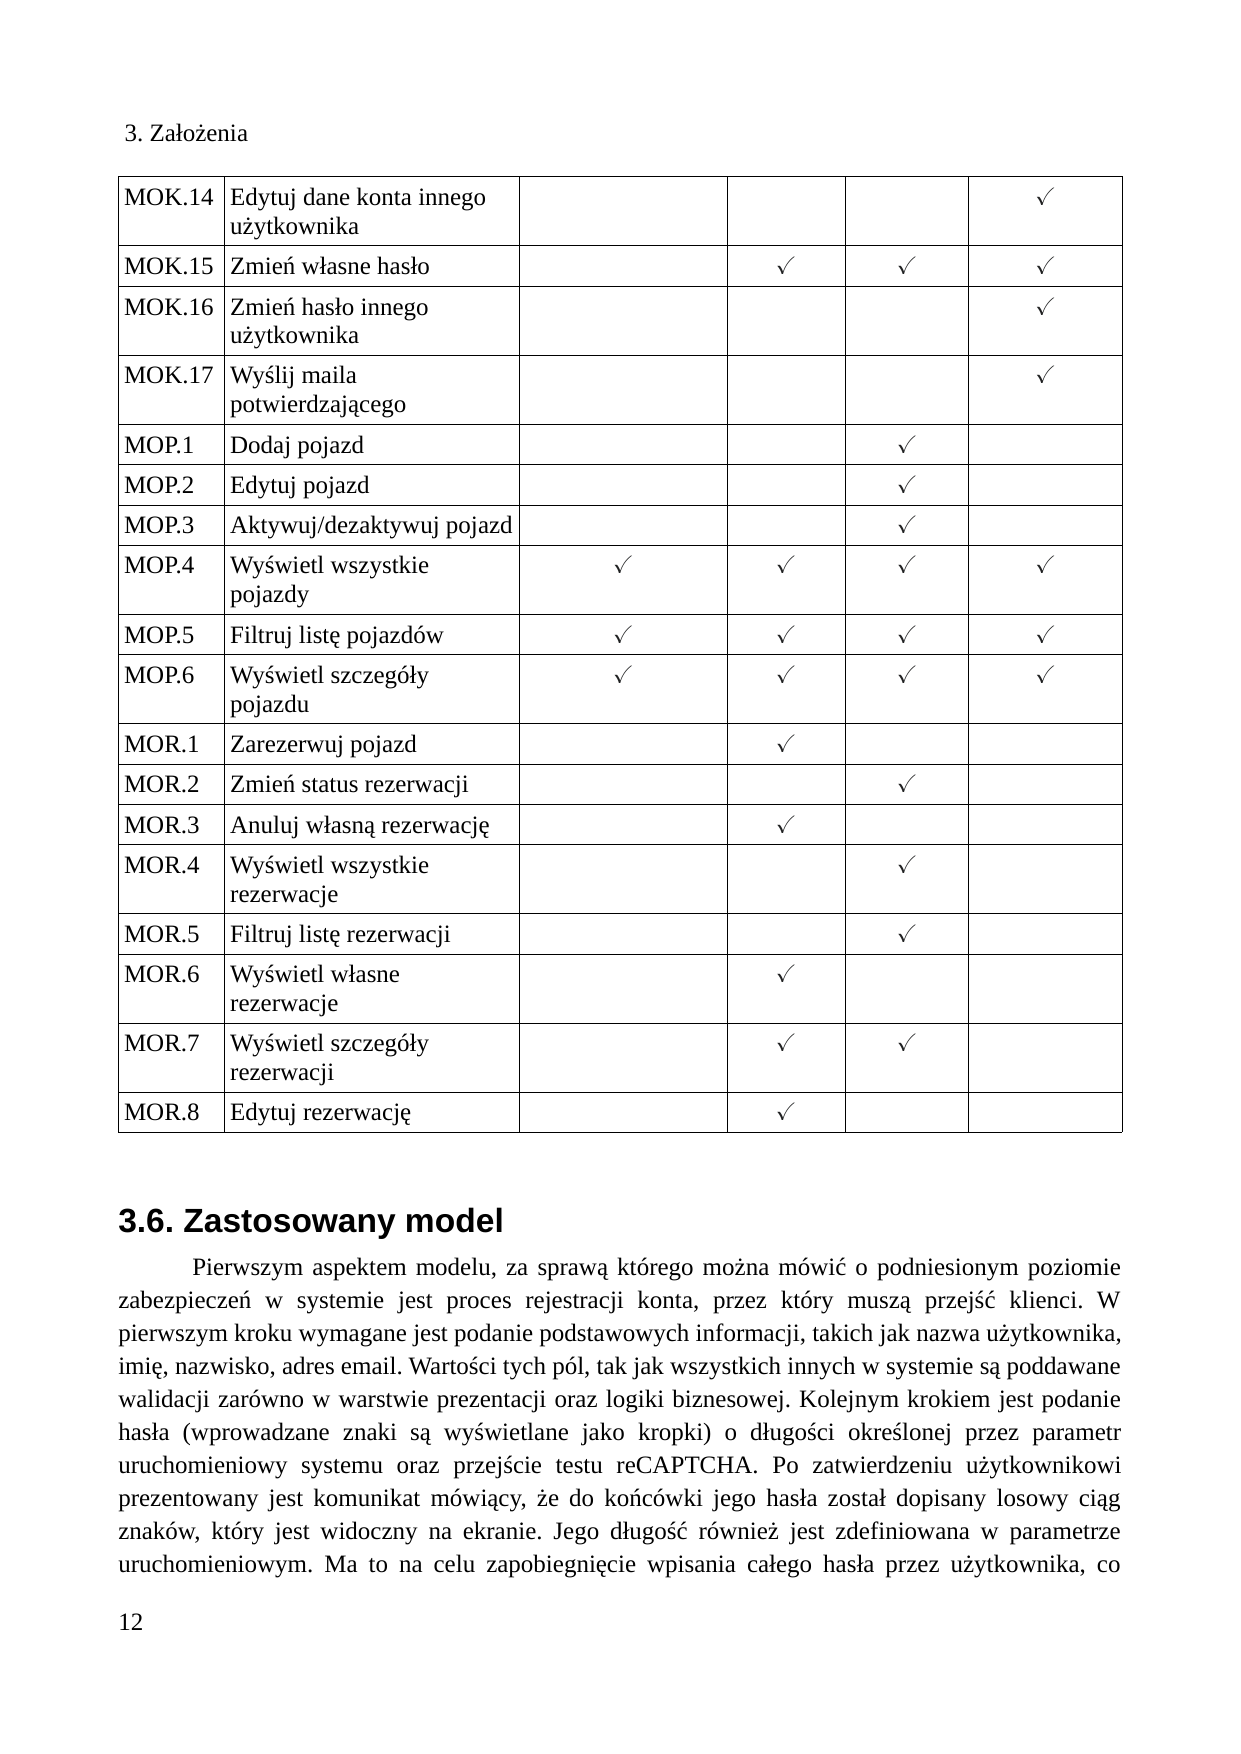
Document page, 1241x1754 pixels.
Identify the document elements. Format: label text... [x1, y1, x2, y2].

table_cell ✓ [728, 615, 845, 654]
table_cell [520, 914, 727, 953]
table_cell [520, 765, 727, 804]
table_cell MOK.14 [119, 177, 224, 245]
table_cell Edytuj rezerwację [225, 1093, 519, 1132]
table_cell MOR.2 [119, 765, 224, 804]
table_cell [520, 177, 727, 245]
table_cell Zmień status rezerwacji [225, 765, 519, 804]
table_cell ✓ [520, 655, 727, 723]
table_cell MOR.8 [119, 1093, 224, 1132]
table_cell ✓ [728, 1024, 845, 1092]
table_cell [846, 287, 968, 355]
table_cell MOR.7 [119, 1024, 224, 1092]
table_cell MOR.5 [119, 914, 224, 953]
table_cell [728, 765, 845, 804]
table_cell MOP.5 [119, 615, 224, 654]
text Pierwszym aspektem modelu, za sprawą którego można mówić o podniesionym poziomie zabezpieczeń w systemie jest proces rejestracji konta, przez który muszą przejść klienci. W pierwszym kroku wymagane jest podanie podstawowych informacji, takich jak nazwa użytkownika, imię, nazwisko, adres email. Wartości tych pól, tak jak wszystkich innych w systemie są poddawane walidacji zarówno w warstwie prezentacji oraz logiki biznesowej. Kolejnym krokiem jest podanie hasła (wprowadzane znaki są wyświetlane jako kropki) o długości określonej przez parametr uruchomieniowy systemu oraz przejście testu reCAPTCHA. Po zatwierdzeniu użytkownikowi prezentowany jest komunikat mówiący, że do końcówki jego hasła został dopisany losowy ciąg znaków, który jest widoczny na ekranie. Jego długość również jest zdefiniowana w parametrze uruchomieniowym. Ma to na celu zapobiegnięcie wpisania całego hasła przez użytkownika, co [118, 1252, 1122, 1578]
table_cell [520, 506, 727, 545]
table_cell ✓ [846, 546, 968, 614]
table_cell ✓ [520, 546, 727, 614]
table_cell ✓ [728, 955, 845, 1023]
table_cell ✓ [728, 546, 845, 614]
table_cell Wyświetl szczegóły pojazdu [225, 655, 519, 723]
table_cell Zarezerwuj pojazd [225, 724, 519, 763]
table_cell [728, 287, 845, 355]
table_cell [520, 1024, 727, 1092]
table_cell MOP.1 [119, 425, 224, 464]
table_cell [728, 506, 845, 545]
table_cell ✓ [846, 425, 968, 464]
table_cell [728, 845, 845, 913]
table_cell [728, 356, 845, 424]
table_cell Wyświetl wszystkie pojazdy [225, 546, 519, 614]
table_cell Zmień własne hasło [225, 246, 519, 286]
table_cell [969, 955, 1122, 1023]
table_cell ✓ [520, 615, 727, 654]
table_cell [846, 356, 968, 424]
table_cell ✓ [969, 177, 1122, 245]
table_cell ✓ [969, 546, 1122, 614]
table_cell ✓ [728, 805, 845, 844]
table_cell Filtruj listę rezerwacji [225, 914, 519, 953]
table_cell ✓ [969, 655, 1122, 723]
table_cell [969, 1024, 1122, 1092]
subtitle 3.6. Zastosowany model [118, 1201, 1122, 1239]
table_cell [846, 1093, 968, 1132]
table_cell [520, 724, 727, 763]
table_cell ✓ [846, 914, 968, 953]
table_cell ✓ [969, 356, 1122, 424]
table_cell [728, 425, 845, 464]
table_cell [969, 765, 1122, 804]
table_cell [728, 177, 845, 245]
table_cell ✓ [846, 465, 968, 504]
table_cell [520, 955, 727, 1023]
table_cell [969, 425, 1122, 464]
table_cell Aktywuj/dezaktywuj pojazd [225, 506, 519, 545]
table_cell ✓ [969, 615, 1122, 654]
table_cell [969, 465, 1122, 504]
table_cell Wyświetl własne rezerwacje [225, 955, 519, 1023]
table_cell ✓ [728, 655, 845, 723]
table_cell Anuluj własną rezerwację [225, 805, 519, 844]
table_cell [846, 955, 968, 1023]
table_cell [969, 914, 1122, 953]
table_cell [969, 724, 1122, 763]
table_cell [520, 845, 727, 913]
table_cell Edytuj dane konta innego użytkownika [225, 177, 519, 245]
table_cell [969, 1093, 1122, 1132]
table_cell ✓ [846, 765, 968, 804]
table_cell MOK.16 [119, 287, 224, 355]
table_cell [728, 914, 845, 953]
table_cell [846, 805, 968, 844]
table_cell [520, 805, 727, 844]
table_cell Dodaj pojazd [225, 425, 519, 464]
table_cell [520, 1093, 727, 1132]
table_cell ✓ [846, 1024, 968, 1092]
table_cell ✓ [846, 655, 968, 723]
table_cell Filtruj listę pojazdów [225, 615, 519, 654]
table_cell [846, 724, 968, 763]
table_cell ✓ [846, 506, 968, 545]
table_cell MOP.6 [119, 655, 224, 723]
table_cell ✓ [846, 615, 968, 654]
table_cell [520, 356, 727, 424]
table_cell Wyślij maila potwierdzającego [225, 356, 519, 424]
table_cell [969, 805, 1122, 844]
table_cell MOK.17 [119, 356, 224, 424]
table_cell MOR.1 [119, 724, 224, 763]
table_cell ✓ [969, 287, 1122, 355]
table_cell ✓ [728, 1093, 845, 1132]
table_cell MOK.15 [119, 246, 224, 286]
table_cell [520, 287, 727, 355]
table_cell [969, 506, 1122, 545]
table_cell [969, 845, 1122, 913]
table_cell ✓ [728, 246, 845, 286]
table_cell [728, 465, 845, 504]
table_cell [520, 425, 727, 464]
table_cell [520, 246, 727, 286]
table_cell Edytuj pojazd [225, 465, 519, 504]
table_cell Wyświetl wszystkie rezerwacje [225, 845, 519, 913]
table_cell Zmień hasło innego użytkownika [225, 287, 519, 355]
table_cell MOP.3 [119, 506, 224, 545]
table_cell MOP.4 [119, 546, 224, 614]
table_cell MOR.6 [119, 955, 224, 1023]
table_cell [846, 177, 968, 245]
table_cell ✓ [846, 246, 968, 286]
table_cell MOR.4 [119, 845, 224, 913]
table_cell ✓ [846, 845, 968, 913]
table_cell MOP.2 [119, 465, 224, 504]
table_cell ✓ [728, 724, 845, 763]
table_cell [520, 465, 727, 504]
table_cell ✓ [969, 246, 1122, 286]
table_cell MOR.3 [119, 805, 224, 844]
table_cell Wyświetl szczegóły rezerwacji [225, 1024, 519, 1092]
